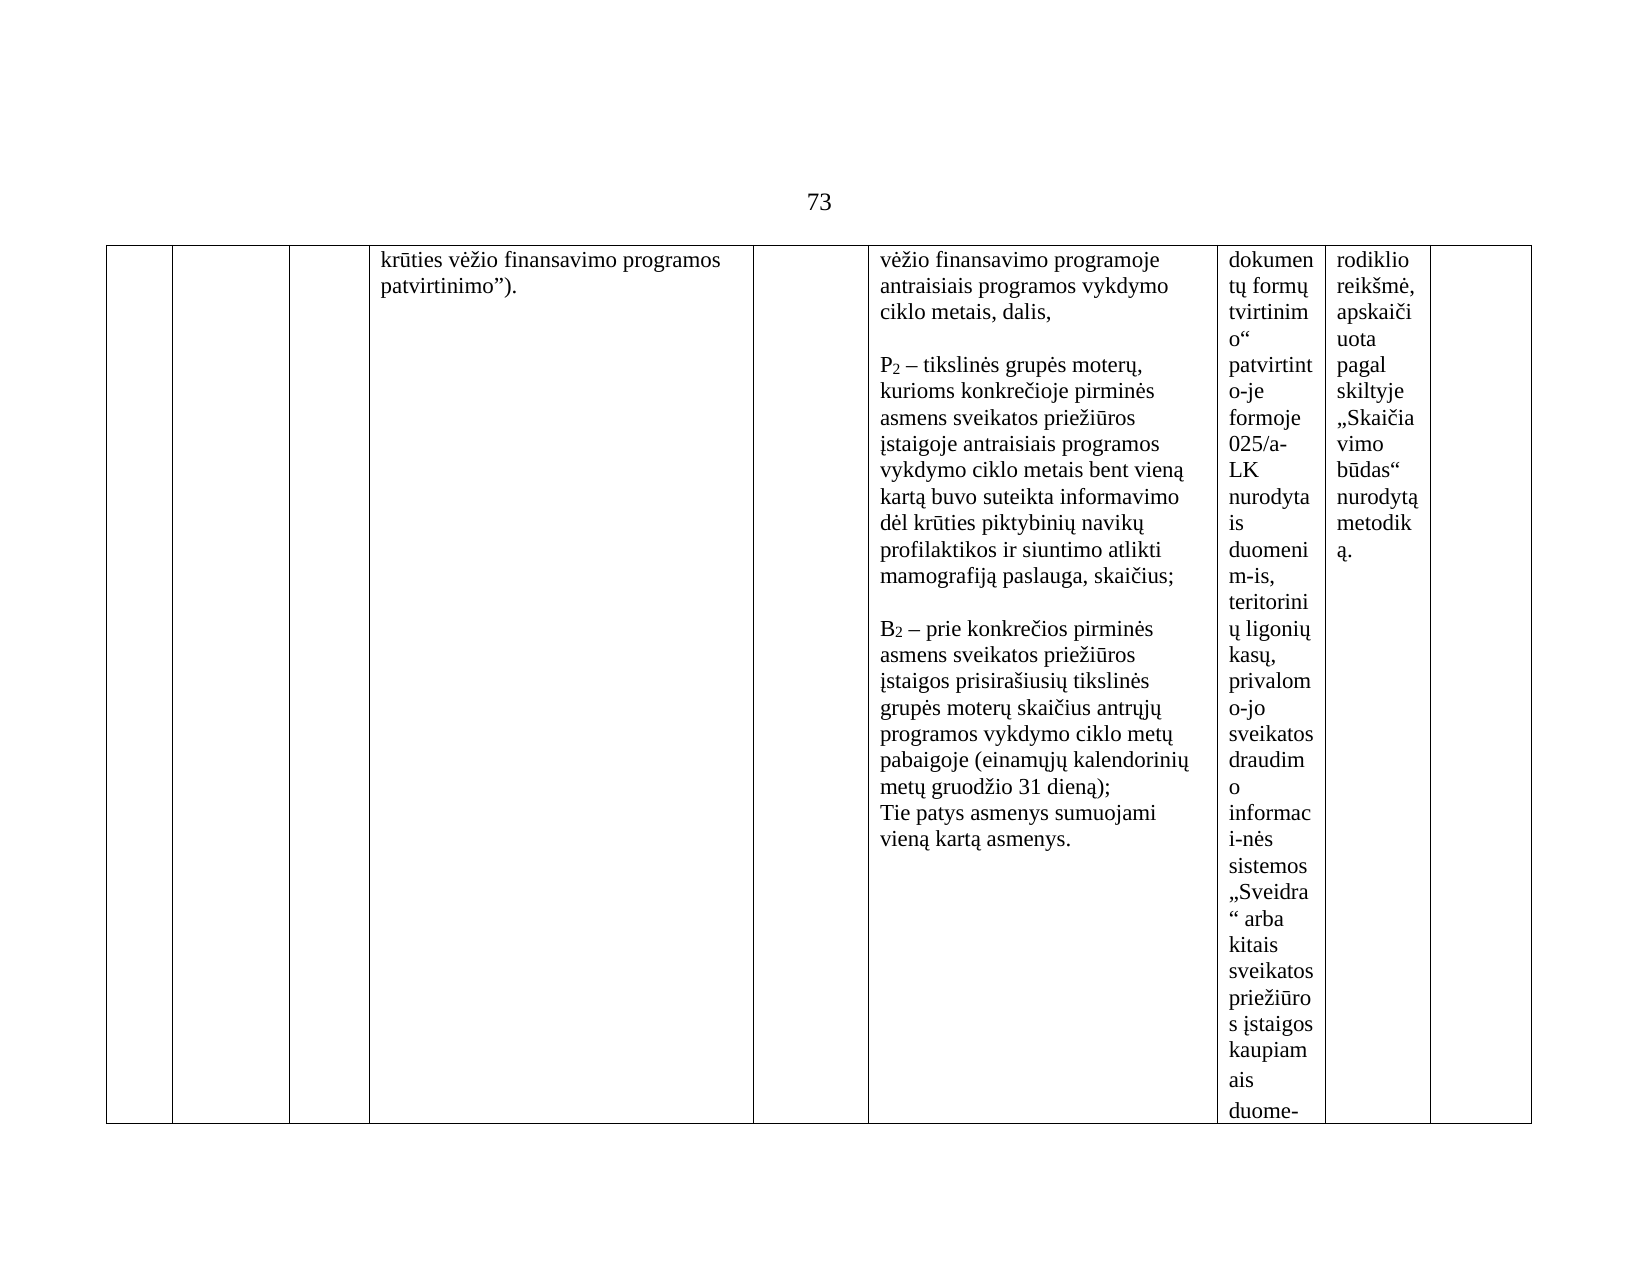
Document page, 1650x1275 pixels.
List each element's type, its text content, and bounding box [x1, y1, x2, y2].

table_cell dokumentų formų tvirtinimo“ patvirtinto-je formoje 025/a-LK nurodytais duomenim-is, teritorinių ligonių kasų, privalomo-jo sveikatos draudimo informaci-nės sistemos „Sveidra“ arba kitais sveikatos priežiūros įstaigos kaupiamais duome- [1218, 246, 1325, 1123]
table_cell [107, 246, 172, 1123]
table_cell [754, 246, 868, 1123]
table_cell rodiklio reikšmė, apskaičiuota pagal skiltyje „Skaičiavimo būdas“ nurodytą metodiką. [1326, 246, 1430, 1123]
table_cell [173, 246, 289, 1123]
table_cell [1431, 246, 1531, 1123]
table_cell [290, 246, 369, 1123]
table_cell vėžio finansavimo programoje antraisiais programos vykdymo ciklo metais, dalis, P2 – tikslinės grupės moterų, kurioms konkrečioje pirminės asmens sveikatos priežiūros įstaigoje antraisiais programos vykdymo ciklo metais bent vieną kartą buvo suteikta informavimo dėl krūties piktybinių navikų profilaktikos ir siuntimo atlikti mamografiją paslauga, skaičius; B2 – prie konkrečios pirminės asmens sveikatos priežiūros įstaigos prisirašiusių tikslinės grupės moterų skaičius antrųjų programos vykdymo ciklo metų pabaigoje (einamųjų kalendorinių metų gruodžio 31 dieną); Tie patys asmenys sumuojami vieną kartą asmenys. [869, 246, 1217, 1123]
table_cell krūties vėžio finansavimo programos patvirtinimo”). [370, 246, 753, 1123]
